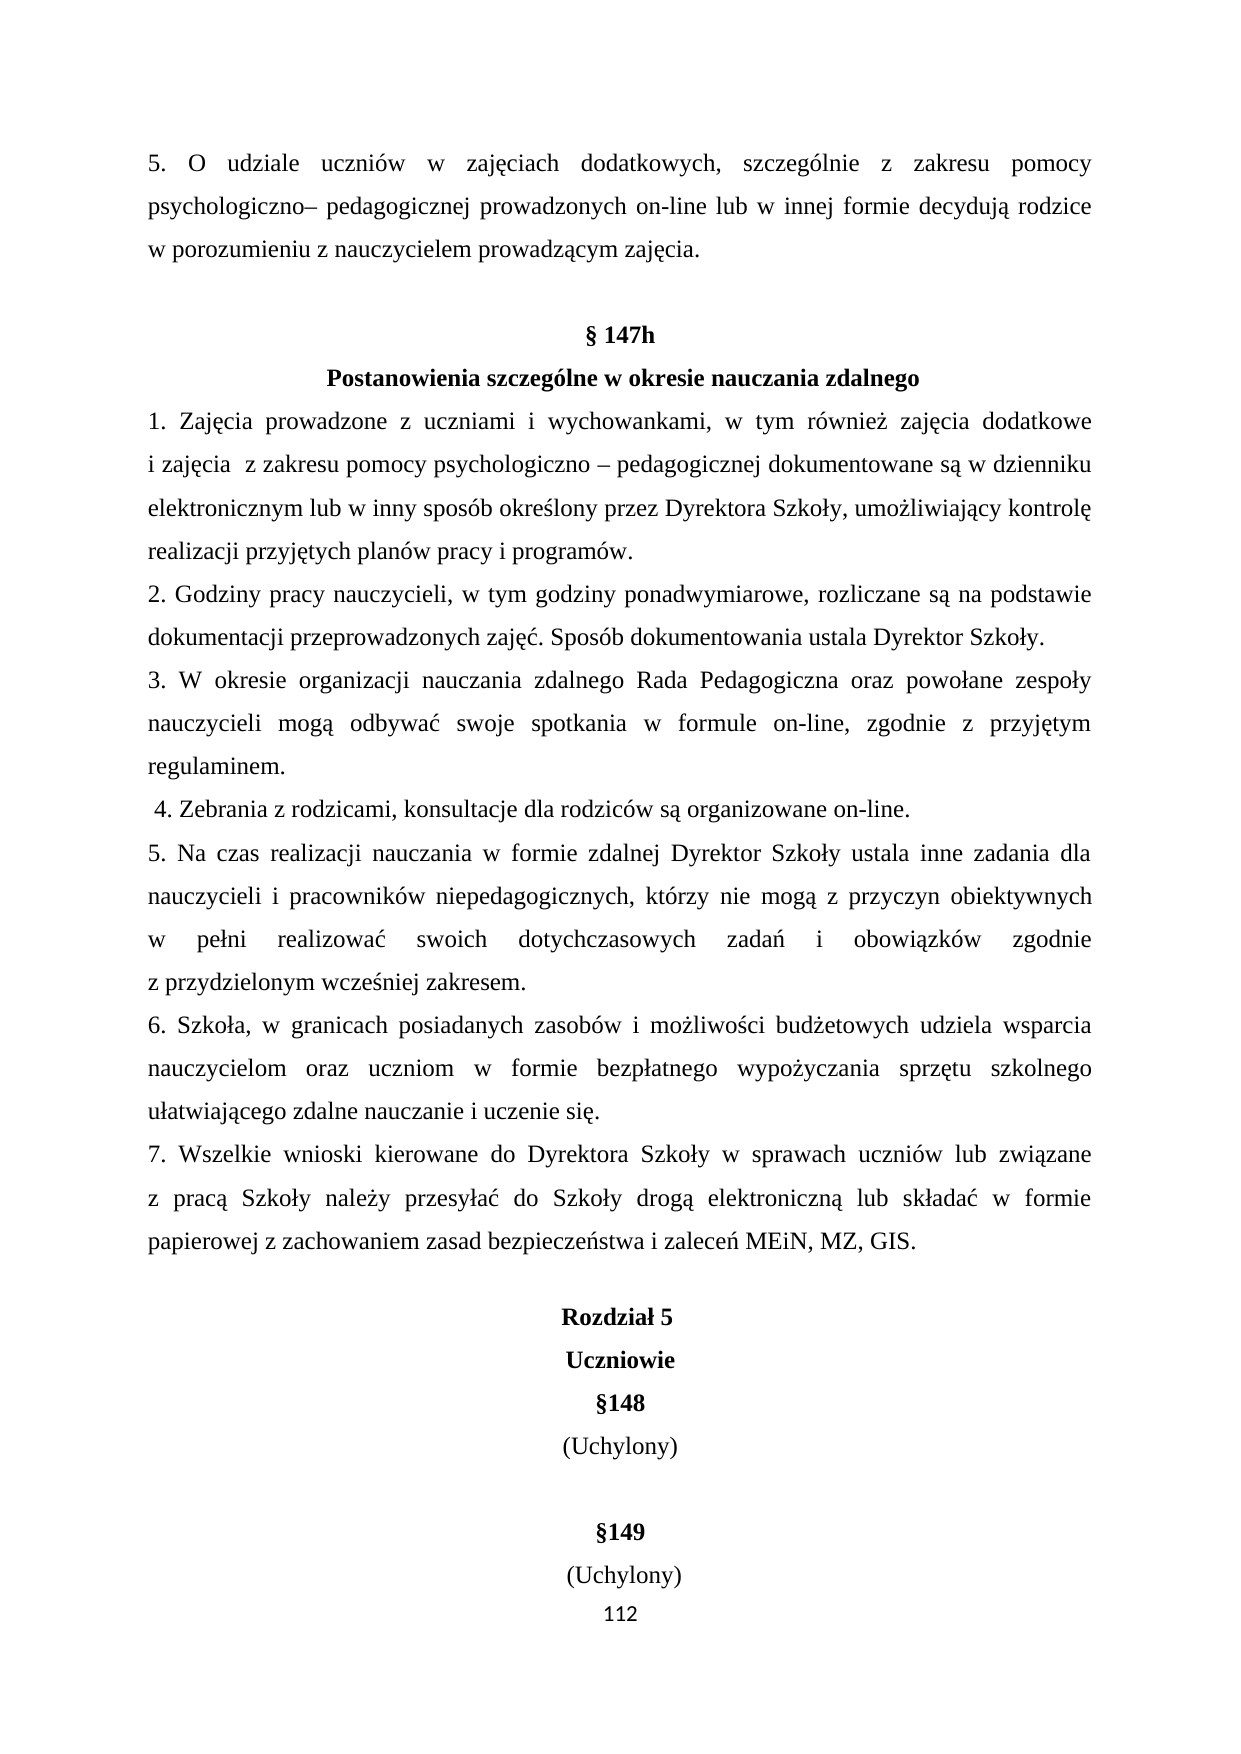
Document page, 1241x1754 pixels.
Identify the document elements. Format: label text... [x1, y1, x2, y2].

text 7. Wszelkie wnioski kierowane do Dyrektora Szkoły w sprawach uczniów lub związane z pracą Szkoły należy przesyłać do Szkoły drogą elektroniczną lub składać w formie papierowej z zachowaniem zasad bezpieczeństwa i zaleceń MEiN, MZ, GIS. [148, 1139, 1093, 1254]
text (Uchylony) [148, 1431, 1093, 1460]
text 2. Godziny pracy nauczycieli, w tym godziny ponadwymiarowe, rozliczane są na podstawie dokumentacji przeprowadzonych zajęć. Sposób dokumentowania ustala Dyrektor Szkoły. [148, 579, 1093, 651]
text § 147h [148, 320, 1093, 349]
text Postanowienia szczególne w okresie nauczania zdalnego [148, 363, 1093, 392]
text §148 [148, 1388, 1093, 1417]
text 5. Na czas realizacji nauczania w formie zdalnej Dyrektor Szkoły ustala inne zadania dla nauczycieli i pracowników niepedagogicznych, którzy nie mogą z przyczyn obiektywnych w pełni realizować swoich dotychczasowych zadań i obowiązków zgodnie z przydzielonym wcześniej zakresem. [148, 838, 1093, 996]
text Rozdział 5 [148, 1302, 1093, 1331]
subtitle (Uchylony) [148, 1561, 1100, 1589]
text 5. O udziale uczniów w zajęciach dodatkowych, szczególnie z zakresu pomocy psychologiczno– pedagogicznej prowadzonych on-line lub w innej formie decydują rodzice w porozumieniu z nauczycielem prowadzącym zajęcia. [148, 148, 1093, 263]
text 1. Zajęcia prowadzone z uczniami i wychowankami, w tym również zajęcia dodatkowe i zajęcia z zakresu pomocy psychologiczno – pedagogicznej dokumentowane są w dzienniku elektronicznym lub w inny sposób określony przez Dyrektora Szkoły, umożliwiający kontrolę realizacji przyjętych planów pracy i programów. [148, 406, 1093, 564]
text Uczniowie [148, 1345, 1093, 1374]
text 6. Szkoła, w granicach posiadanych zasobów i możliwości budżetowych udziela wsparcia nauczycielom oraz uczniom w formie bezpłatnego wypożyczania sprzętu szkolnego ułatwiającego zdalne nauczanie i uczenie się. [148, 1010, 1093, 1125]
text 4. Zebrania z rodzicami, konsultacje dla rodziców są organizowane on-line. [148, 794, 1093, 823]
text 3. W okresie organizacji nauczania zdalnego Rada Pedagogiczna oraz powołane zespoły nauczycieli mogą odbywać swoje spotkania w formule on-line, zgodnie z przyjętym regulaminem. [148, 665, 1093, 780]
text §149 [148, 1517, 1093, 1546]
